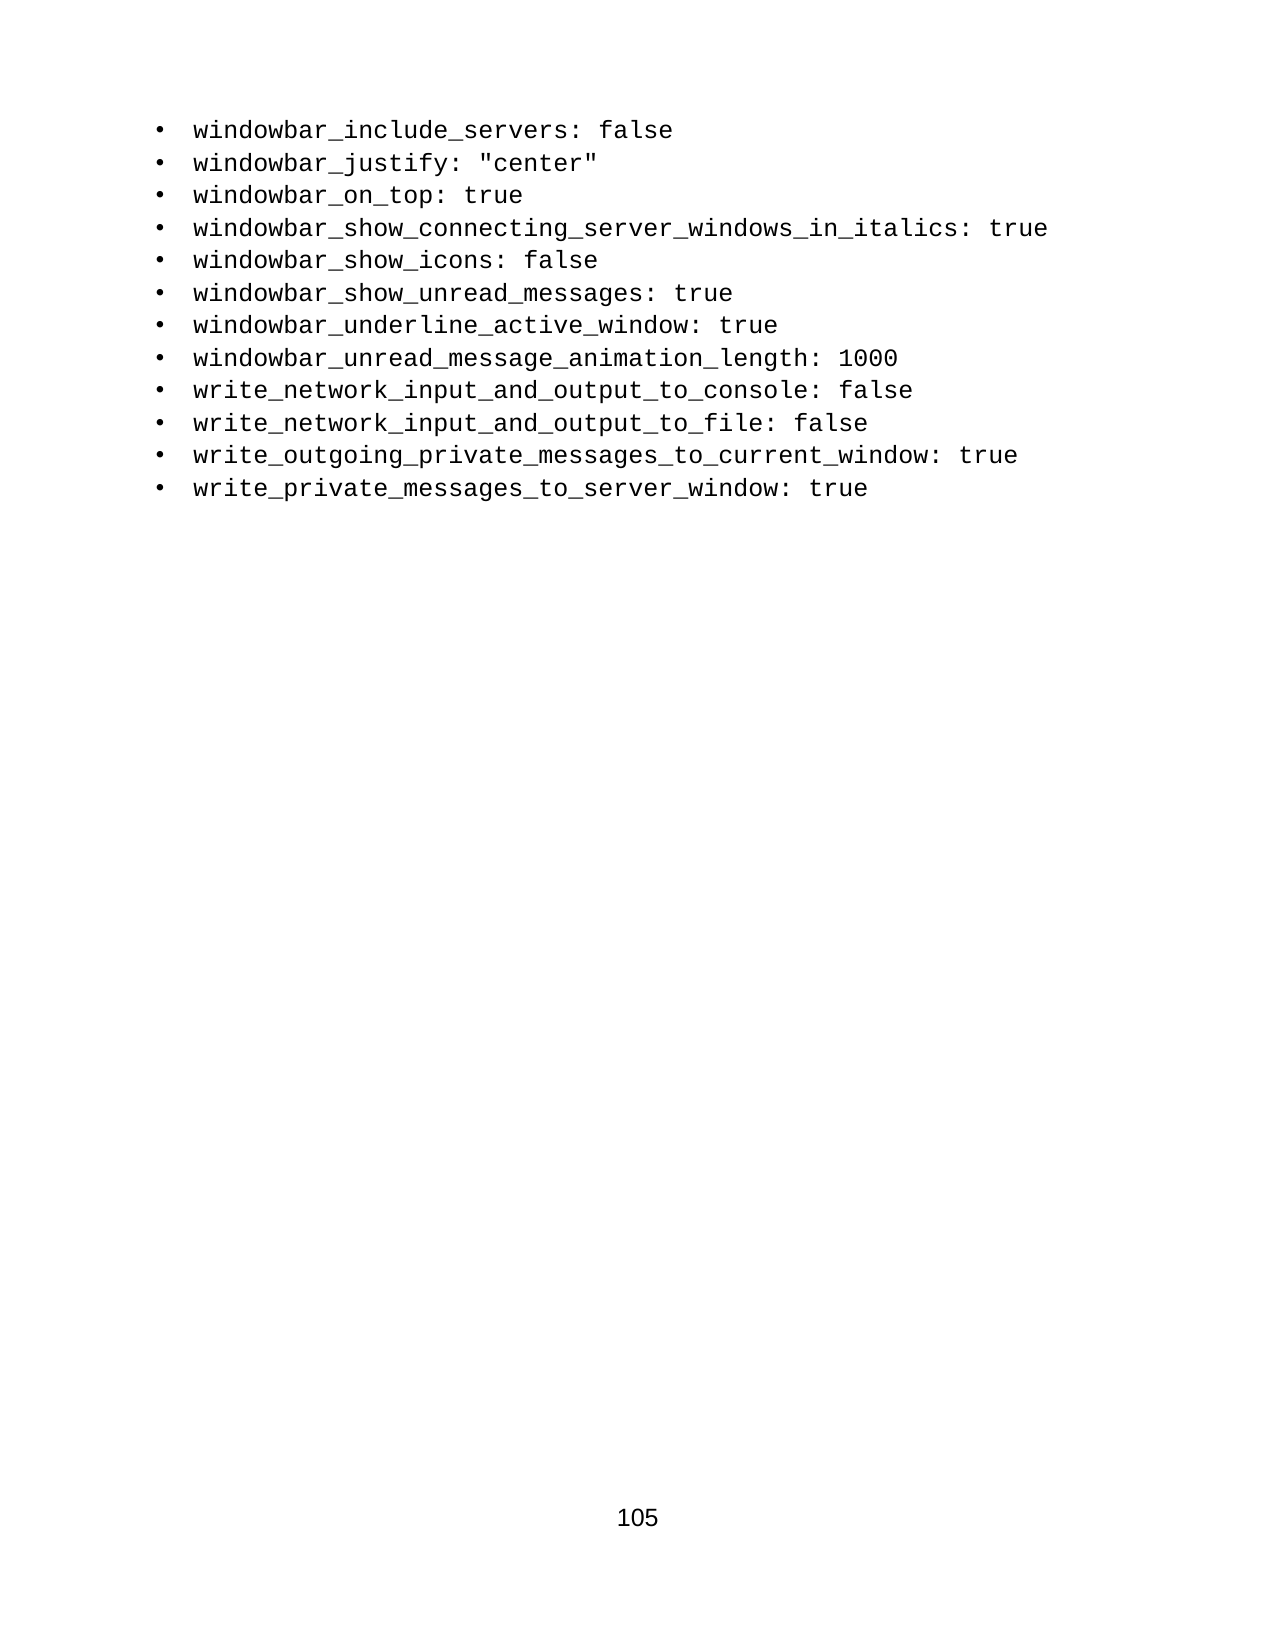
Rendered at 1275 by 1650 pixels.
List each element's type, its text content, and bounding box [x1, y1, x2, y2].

list windowbar_show_unread_messages: true [156, 281, 1157, 309]
list windowbar_include_servers: false [156, 118, 1157, 146]
list windowbar_unread_message_animation_length: 1000 [156, 346, 1157, 374]
list windowbar_justify: "center" [156, 151, 1157, 179]
list write_private_messages_to_server_window: true [156, 476, 1157, 504]
list windowbar_on_top: true [156, 183, 1157, 211]
list windowbar_show_icons: false [156, 248, 1157, 276]
list write_outgoing_private_messages_to_current_window: true [156, 443, 1157, 471]
list windowbar_underline_active_window: true [156, 313, 1157, 341]
list write_network_input_and_output_to_console: false [156, 378, 1157, 406]
list windowbar_show_connecting_server_windows_in_italics: true [156, 216, 1157, 244]
list write_network_input_and_output_to_file: false [156, 411, 1157, 439]
